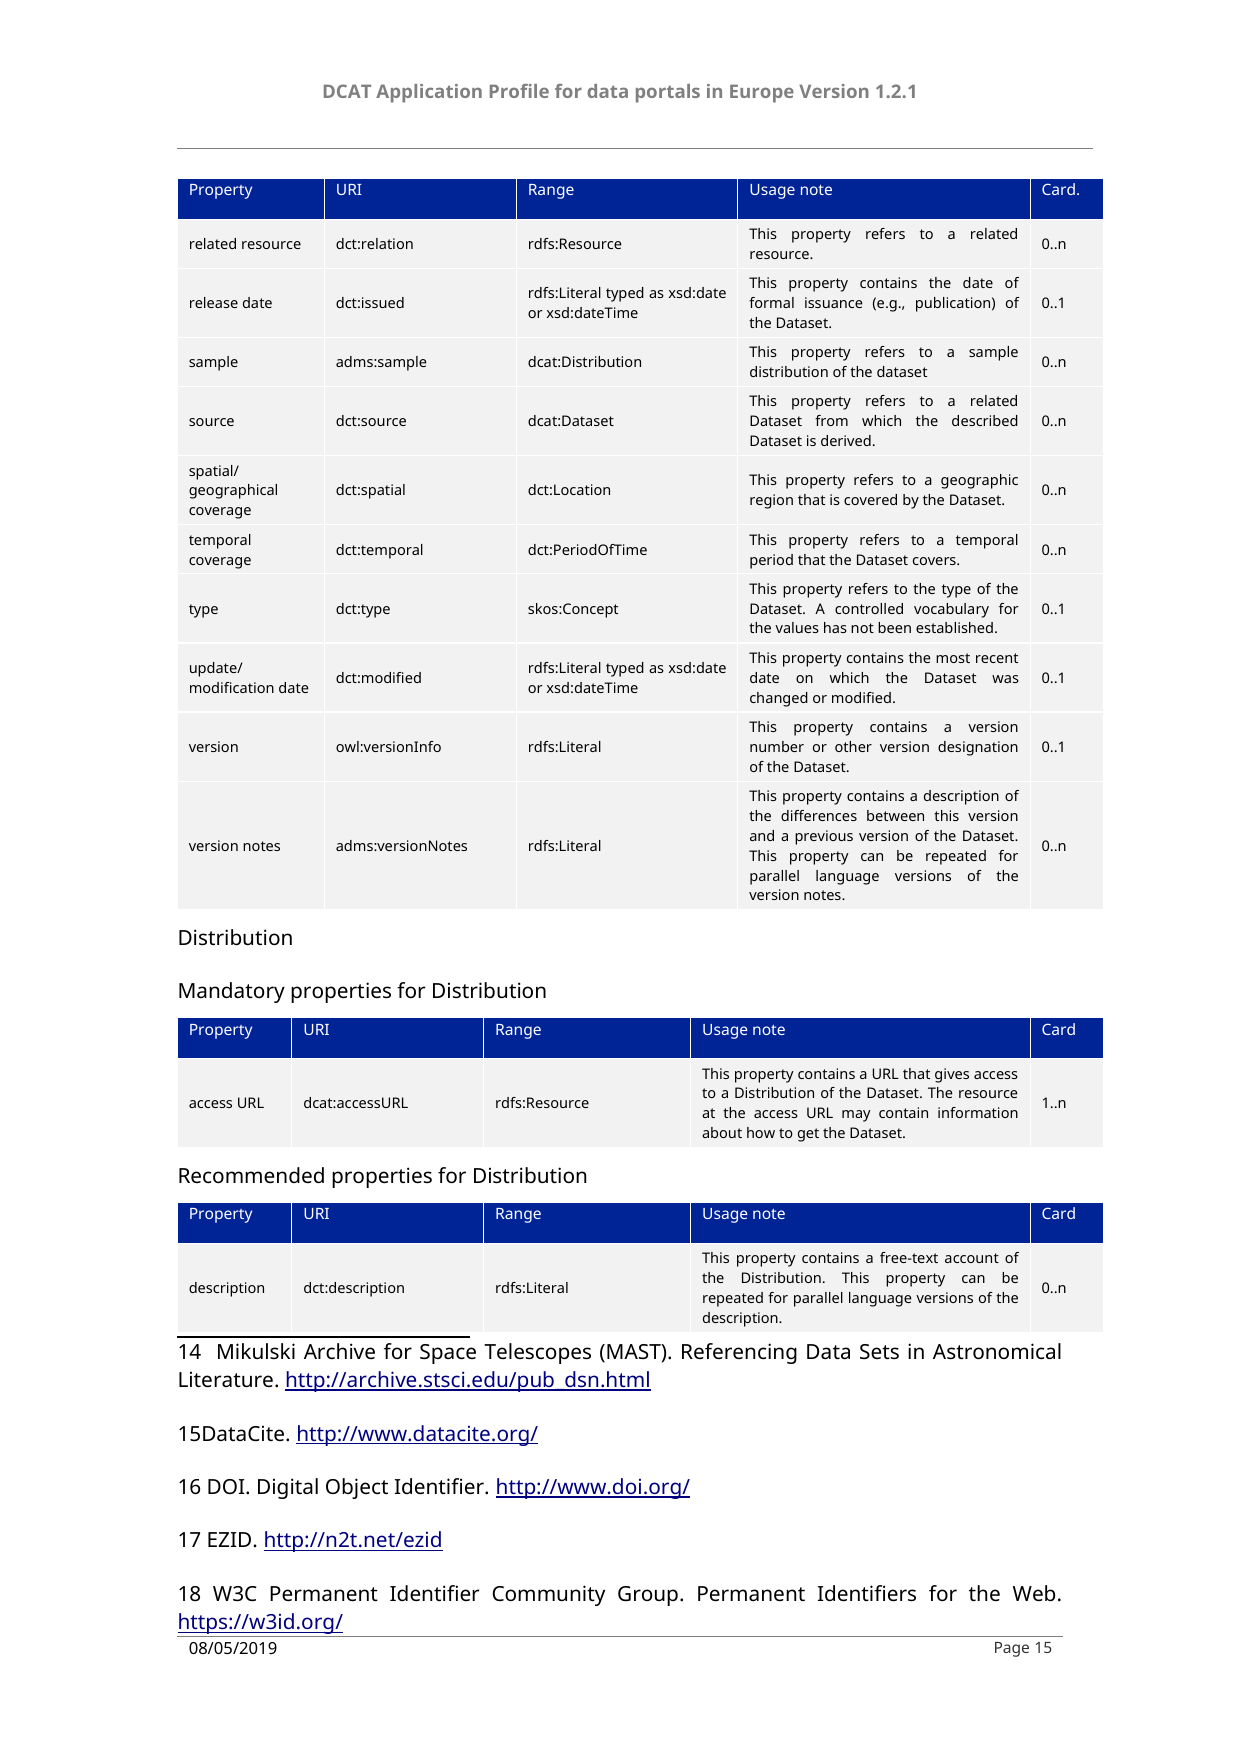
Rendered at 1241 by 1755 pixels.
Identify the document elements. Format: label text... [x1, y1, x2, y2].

table_header Card. [1031, 179, 1103, 219]
table_cell dct:description [292, 1244, 483, 1332]
subtitle Distribution [177, 923, 1063, 951]
table_cell dct:modified [325, 644, 516, 711]
table_header Range [484, 1203, 690, 1243]
table_cell rdfs:Literal typed as xsd:date or xsd:dateTime [517, 269, 737, 337]
table_cell source [178, 387, 324, 455]
table_cell This property refers to the type of the Dataset. A controlled vocabulary for the values has not been established. [738, 574, 1030, 642]
table_cell 1..n [1031, 1059, 1103, 1147]
table_header Property [178, 179, 324, 219]
table_cell 0..n [1031, 782, 1103, 909]
table_cell This property refers to a geographic region that is covered by the Dataset. [738, 456, 1030, 524]
table_cell 0..n [1031, 525, 1103, 573]
table_cell This property contains a description of the differences between this version and a previous version of the Dataset. This property can be repeated for parallel language versions of the version notes. [738, 782, 1030, 909]
table_cell This property refers to a related resource. [738, 220, 1030, 268]
table_cell This property contains the most recent date on which the Dataset was changed or modified. [738, 644, 1030, 711]
table_cell dct:relation [325, 220, 516, 268]
table_cell This property contains a free-text account of the Distribution. This property can be repeated for parallel language versions of the description. [691, 1244, 1030, 1332]
table_cell access URL [178, 1059, 291, 1147]
table_cell 0..1 [1031, 644, 1103, 711]
table_cell dcat:Distribution [517, 338, 737, 386]
table_header Usage note [691, 1018, 1030, 1058]
table_cell rdfs:Resource [517, 220, 737, 268]
table_cell 0..1 [1031, 574, 1103, 642]
table_cell temporal coverage [178, 525, 324, 573]
table_cell dct:temporal [325, 525, 516, 573]
table_cell dct:spatial [325, 456, 516, 524]
table_cell This property refers to a sample distribution of the dataset [738, 338, 1030, 386]
table_cell version notes [178, 782, 324, 909]
table_header URI [292, 1018, 483, 1058]
table_cell adms:versionNotes [325, 782, 516, 909]
table_cell release date [178, 269, 324, 337]
table_cell owl:versionInfo [325, 713, 516, 781]
table_cell rdfs:Literal [517, 713, 737, 781]
table_cell version [178, 713, 324, 781]
table_cell rdfs:Literal [517, 782, 737, 909]
table_header Property [178, 1203, 291, 1243]
table_cell This property contains a version number or other version designation of the Dataset. [738, 713, 1030, 781]
table_cell adms:sample [325, 338, 516, 386]
table_cell dcat:Dataset [517, 387, 737, 455]
subtitle Recommended properties for Distribution [177, 1161, 1063, 1189]
table_cell 0..n [1031, 220, 1103, 268]
table_cell dct:issued [325, 269, 516, 337]
table_cell This property refers to a related Dataset from which the described Dataset is derived. [738, 387, 1030, 455]
table_cell rdfs:Literal [484, 1244, 690, 1332]
table_cell 0..1 [1031, 269, 1103, 337]
table_cell dct:PeriodOfTime [517, 525, 737, 573]
table_header Card [1031, 1203, 1103, 1243]
table_cell rdfs:Resource [484, 1059, 690, 1147]
table_cell description [178, 1244, 291, 1332]
table_cell spatial/ geographical coverage [178, 456, 324, 524]
table_cell skos:Concept [517, 574, 737, 642]
table_header Property [178, 1018, 291, 1058]
table_cell sample [178, 338, 324, 386]
table_cell This property refers to a temporal period that the Dataset covers. [738, 525, 1030, 573]
table_cell dct:Location [517, 456, 737, 524]
table_cell 0..n [1031, 387, 1103, 455]
table_header Range [517, 179, 737, 219]
table_header Range [484, 1018, 690, 1058]
table_header Usage note [738, 179, 1030, 219]
table_cell related resource [178, 220, 324, 268]
table_cell dct:source [325, 387, 516, 455]
table_cell type [178, 574, 324, 642]
table_cell 0..n [1031, 456, 1103, 524]
table_cell 0..n [1031, 338, 1103, 386]
table_header Card [1031, 1018, 1103, 1058]
table_cell 0..n [1031, 1244, 1103, 1332]
table_header URI [292, 1203, 483, 1243]
table_cell update/ modification date [178, 644, 324, 711]
subtitle Mandatory properties for Distribution [177, 976, 1063, 1005]
table_header Usage note [691, 1203, 1030, 1243]
table_cell This property contains the date of formal issuance (e.g., publication) of the Dataset. [738, 269, 1030, 337]
table_cell dct:type [325, 574, 516, 642]
table_cell 0..1 [1031, 713, 1103, 781]
table_cell rdfs:Literal typed as xsd:date or xsd:dateTime [517, 644, 737, 711]
table_cell dcat:accessURL [292, 1059, 483, 1147]
table_header URI [325, 179, 516, 219]
table_cell This property contains a URL that gives access to a Distribution of the Dataset. The resource at the access URL may contain information about how to get the Dataset. [691, 1059, 1030, 1147]
